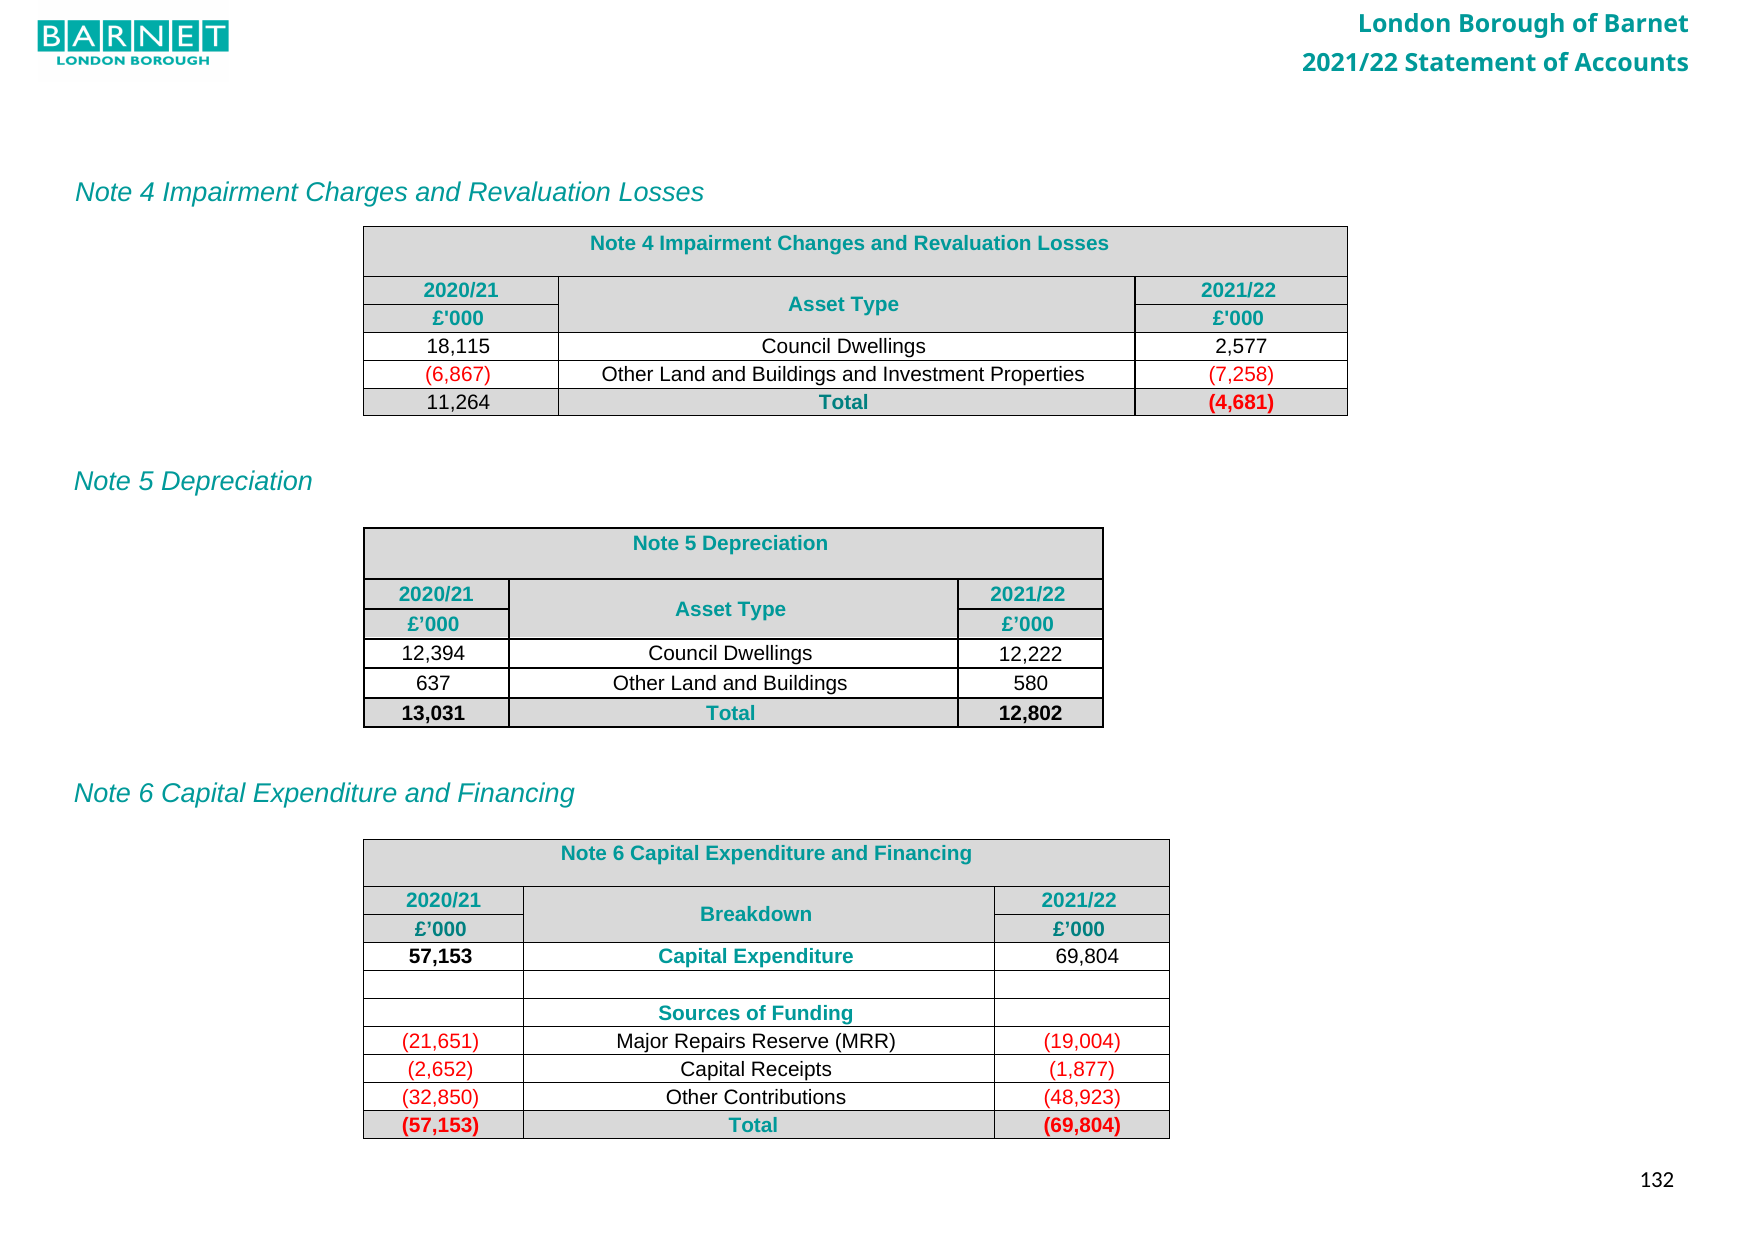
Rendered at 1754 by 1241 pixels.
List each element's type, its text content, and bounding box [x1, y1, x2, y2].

table_cell Total [559, 389, 1134, 415]
table_cell Total [524, 1111, 994, 1138]
table_cell 637 [365, 669, 508, 697]
table_cell Other Land and Buildings and Investment Properties [559, 361, 1134, 387]
table_cell Asset Type [559, 277, 1134, 332]
table_cell 18,115 [364, 333, 558, 359]
table_cell Total [510, 699, 957, 726]
subtitle Note 6 Capital Expenditure and Financing [73, 777, 1689, 808]
table_cell (21,651) [364, 1027, 523, 1054]
table_cell 2,577 [1136, 333, 1347, 359]
table_cell 2020/21 [364, 887, 523, 914]
table_header [1135, 227, 1347, 276]
table_cell (32,850) [364, 1083, 523, 1110]
table_cell (7,258) [1136, 361, 1347, 387]
table_cell (69,804) [995, 1111, 1169, 1138]
table_cell £'000 [364, 305, 558, 332]
table_cell 2020/21 [365, 580, 508, 608]
table_cell £'000 [1136, 305, 1347, 332]
table_cell (2,652) [364, 1055, 523, 1082]
table_cell (19,004) [995, 1027, 1169, 1054]
table_header Note 4 Impairment Changes and Revaluation Losses [364, 227, 1135, 276]
table_cell 11,264 [364, 389, 558, 415]
table_cell Breakdown [524, 887, 994, 942]
table_header Note 6 Capital Expenditure and Financing [523, 840, 995, 886]
table_header [958, 529, 1102, 578]
table_cell 13,031 [365, 699, 508, 726]
table_cell Council Dwellings [559, 333, 1134, 359]
table_cell [364, 999, 523, 1026]
table_cell 12,394 [365, 640, 508, 667]
table_cell [995, 971, 1169, 998]
table_cell 2021/22 [959, 580, 1102, 608]
table_cell (4,681) [1136, 389, 1347, 415]
table_cell Capital Expenditure [524, 943, 994, 970]
table_cell [524, 971, 994, 998]
table_cell Sources of Funding [524, 999, 994, 1026]
table_cell Asset Type [510, 580, 957, 637]
table_cell Capital Receipts [524, 1055, 994, 1082]
table_cell 69,804 [995, 943, 1169, 970]
table_cell 580 [959, 669, 1102, 697]
table_header [995, 840, 1169, 886]
table_cell £’000 [995, 915, 1169, 942]
table_cell [364, 971, 523, 998]
table_cell (57,153) [364, 1111, 523, 1138]
table_cell (1,877) [995, 1055, 1169, 1082]
table_cell 57,153 [364, 943, 523, 970]
table_header [365, 529, 509, 578]
table_cell 12,222 [959, 640, 1102, 667]
table_cell £’000 [365, 610, 508, 637]
table_cell 2021/22 [1136, 277, 1347, 304]
table_header [364, 840, 523, 886]
table_cell Major Repairs Reserve (MRR) [524, 1027, 994, 1054]
table_cell Other Land and Buildings [510, 669, 957, 697]
table_cell Council Dwellings [510, 640, 957, 667]
table_cell 2020/21 [364, 277, 558, 304]
table_cell (48,923) [995, 1083, 1169, 1110]
table_cell (6,867) [364, 361, 558, 387]
table_header Note 5 Depreciation [509, 529, 958, 578]
table_cell £’000 [959, 610, 1102, 637]
table_cell 12,802 [959, 699, 1102, 726]
table_cell Other Contributions [524, 1083, 994, 1110]
subtitle Note 5 Depreciation [73, 465, 1689, 496]
table_cell [995, 999, 1169, 1026]
table_cell £’000 [364, 915, 523, 942]
text Note 4 Impairment Charges and Revaluation Losses [75, 176, 1689, 207]
table_cell 2021/22 [995, 887, 1169, 914]
